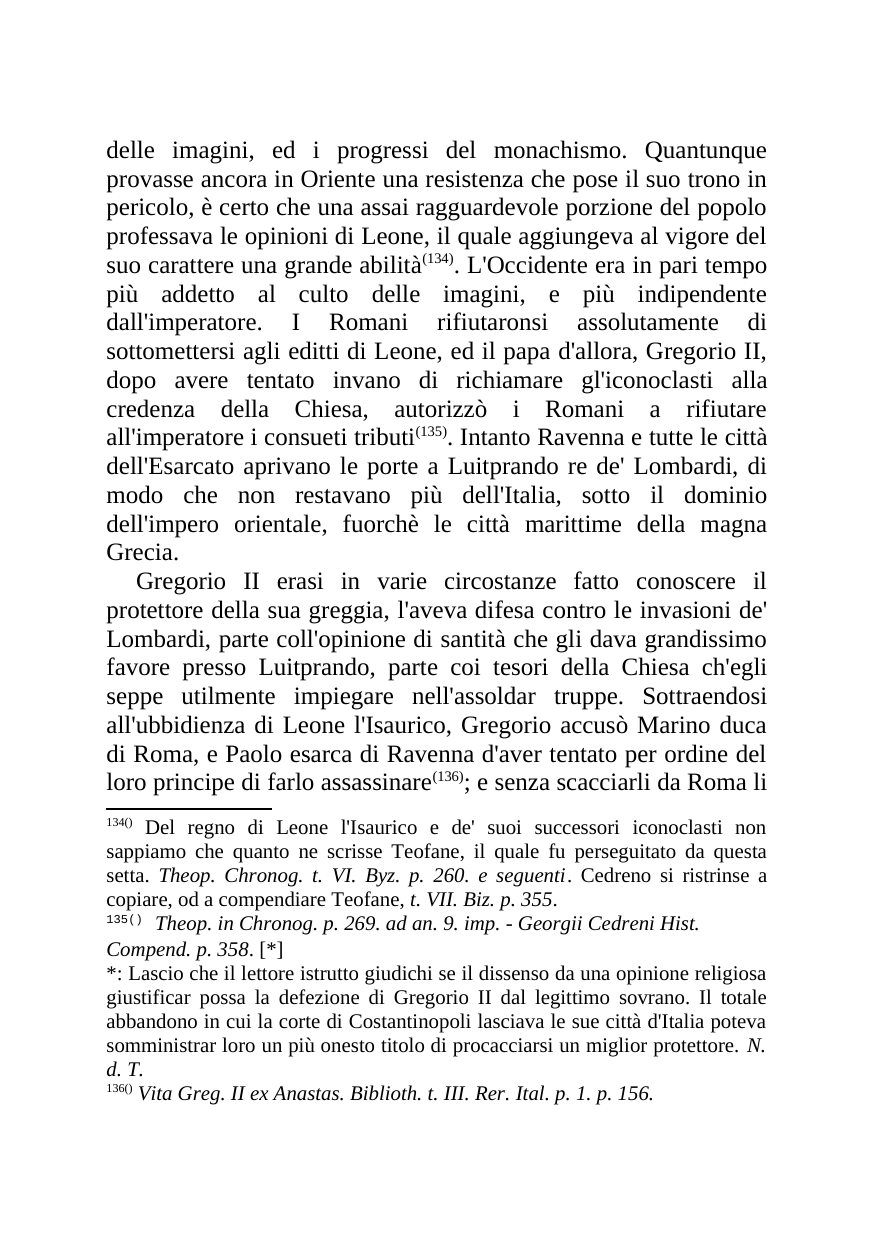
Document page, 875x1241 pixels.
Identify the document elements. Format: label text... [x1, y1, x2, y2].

text () Theop. in Chronog. p. 269. ad an. 9. imp. - Georgii Cedreni Hist. Compend. p. 358. [*] [106, 911, 768, 961]
text *: Lascio che il lettore istrutto giudichi se il dissenso da una opinione religiosa giustificar possa la defezione di Gregorio II dal legittimo sovrano. Il totale abbandono in cui la corte di Costantinopoli lasciava le sue città d'Italia poteva somministrar loro un più onesto titolo di procacciarsi un miglior protettore. N. d. T. [106, 961, 768, 1081]
text () Vita Greg. II ex Anastas. Biblioth. t. III. Rer. Ital. p. 1. p. 156. [106, 1081, 768, 1105]
text () Del regno di Leone l'Isaurico e de' suoi successori iconoclasti non sappiamo che quanto ne scrisse Teofane, il quale fu perseguitato da questa setta. Theop. Chronog. t. VI. Byz. p. 260. e seguenti. Cedreno si ristrinse a copiare, od a compendiare Teofane, t. VII. Biz. p. 355. [106, 815, 768, 911]
text delle imagini, ed i progressi del monachismo. Quantunque provasse ancora in Oriente una resistenza che pose il suo trono in pericolo, è certo che una assai ragguardevole porzione del popolo professava le opinioni di Leone, il quale aggiungeva al vigore del suo carattere una grande abilità(). L'Occidente era in pari tempo più addetto al culto delle imagini, e più indipendente dall'imperatore. I Romani rifiutaronsi assolutamente di sottomettersi agli editti di Leone, ed il papa d'allora, Gregorio II, dopo avere tentato invano di richiamare gl'iconoclasti alla credenza della Chiesa, autorizzò i Romani a rifiutare all'imperatore i consueti tributi(). Intanto Ravenna e tutte le città dell'Esarcato aprivano le porte a Luitprando re de' Lombardi, di modo che non restavano più dell'Italia, sotto il dominio dell'impero orientale, fuorchè le città marittime della magna Grecia. [106, 135, 768, 566]
text Gregorio II erasi in varie circostanze fatto conoscere il protettore della sua greggia, l'aveva difesa contro le invasioni de' Lombardi, parte coll'opinione di santità che gli dava grandissimo favore presso Luitprando, parte coi tesori della Chiesa ch'egli seppe utilmente impiegare nell'assoldar truppe. Sottraendosi all'ubbidienza di Leone l'Isaurico, Gregorio accusò Marino duca di Roma, e Paolo esarca di Ravenna d'aver tentato per ordine del loro principe di farlo assassinare(); e senza scacciarli da Roma li [106, 566, 768, 796]
